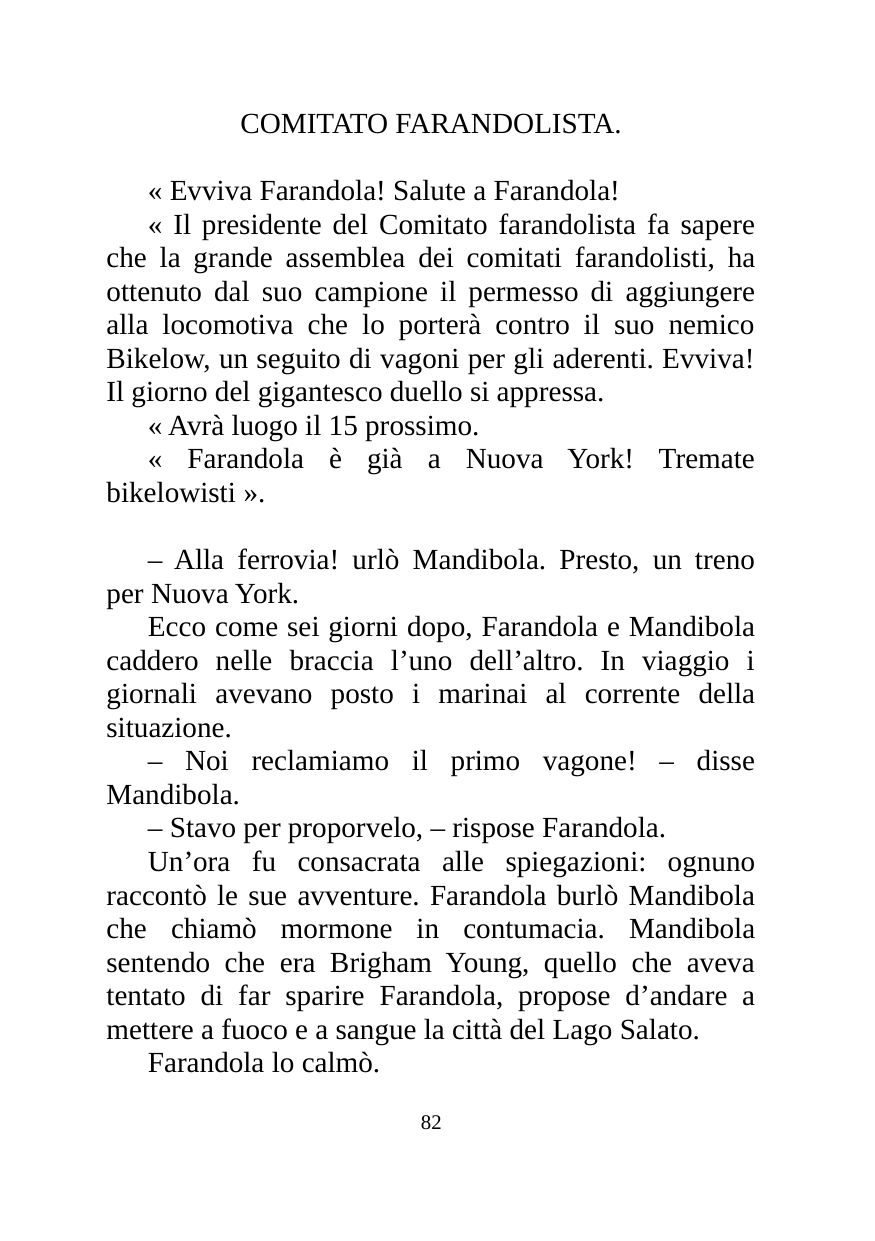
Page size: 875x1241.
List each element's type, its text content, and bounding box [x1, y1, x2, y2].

text – Stavo per proporvelo, – rispose Farandola. [106, 811, 756, 844]
text COMITATO FARANDOLISTA. [106, 106, 756, 140]
text « Il presidente del Comitato farandolista fa sapere che la grande assemblea dei comitati farandolisti, ha ottenuto dal suo campione il permesso di aggiungere alla locomotiva che lo porterà contro il suo nemico Bikelow, un seguito di vagoni per gli aderenti. Evviva! Il giorno del gigantesco duello si appressa. [106, 207, 756, 408]
text Farandola lo calmò. [106, 1045, 756, 1079]
text Ecco come sei giorni dopo, Farandola e Mandibola caddero nelle braccia l’uno dell’altro. In viaggio i giornali avevano posto i marinai al corrente della situazione. [106, 609, 756, 743]
text « Avrà luogo il 15 prossimo. [106, 408, 756, 442]
text – Noi reclamiamo il primo vagone! – disse Mandibola. [106, 743, 756, 811]
text – Alla ferrovia! urlò Mandibola. Presto, un treno per Nuova York. [106, 542, 756, 609]
text Un’ora fu consacrata alle spiegazioni: ognuno raccontò le sue avventure. Farandola burlò Mandibola che chiamò mormone in contumacia. Mandibola sentendo che era Brigham Young, quello che aveva tentato di far sparire Farandola, propose d’andare a mettere a fuoco e a sangue la città del Lago Salato. [106, 844, 756, 1045]
text « Farandola è già a Nuova York! Tremate bikelowisti ». [106, 442, 756, 509]
text « Evviva Farandola! Salute a Farandola! [106, 173, 756, 207]
